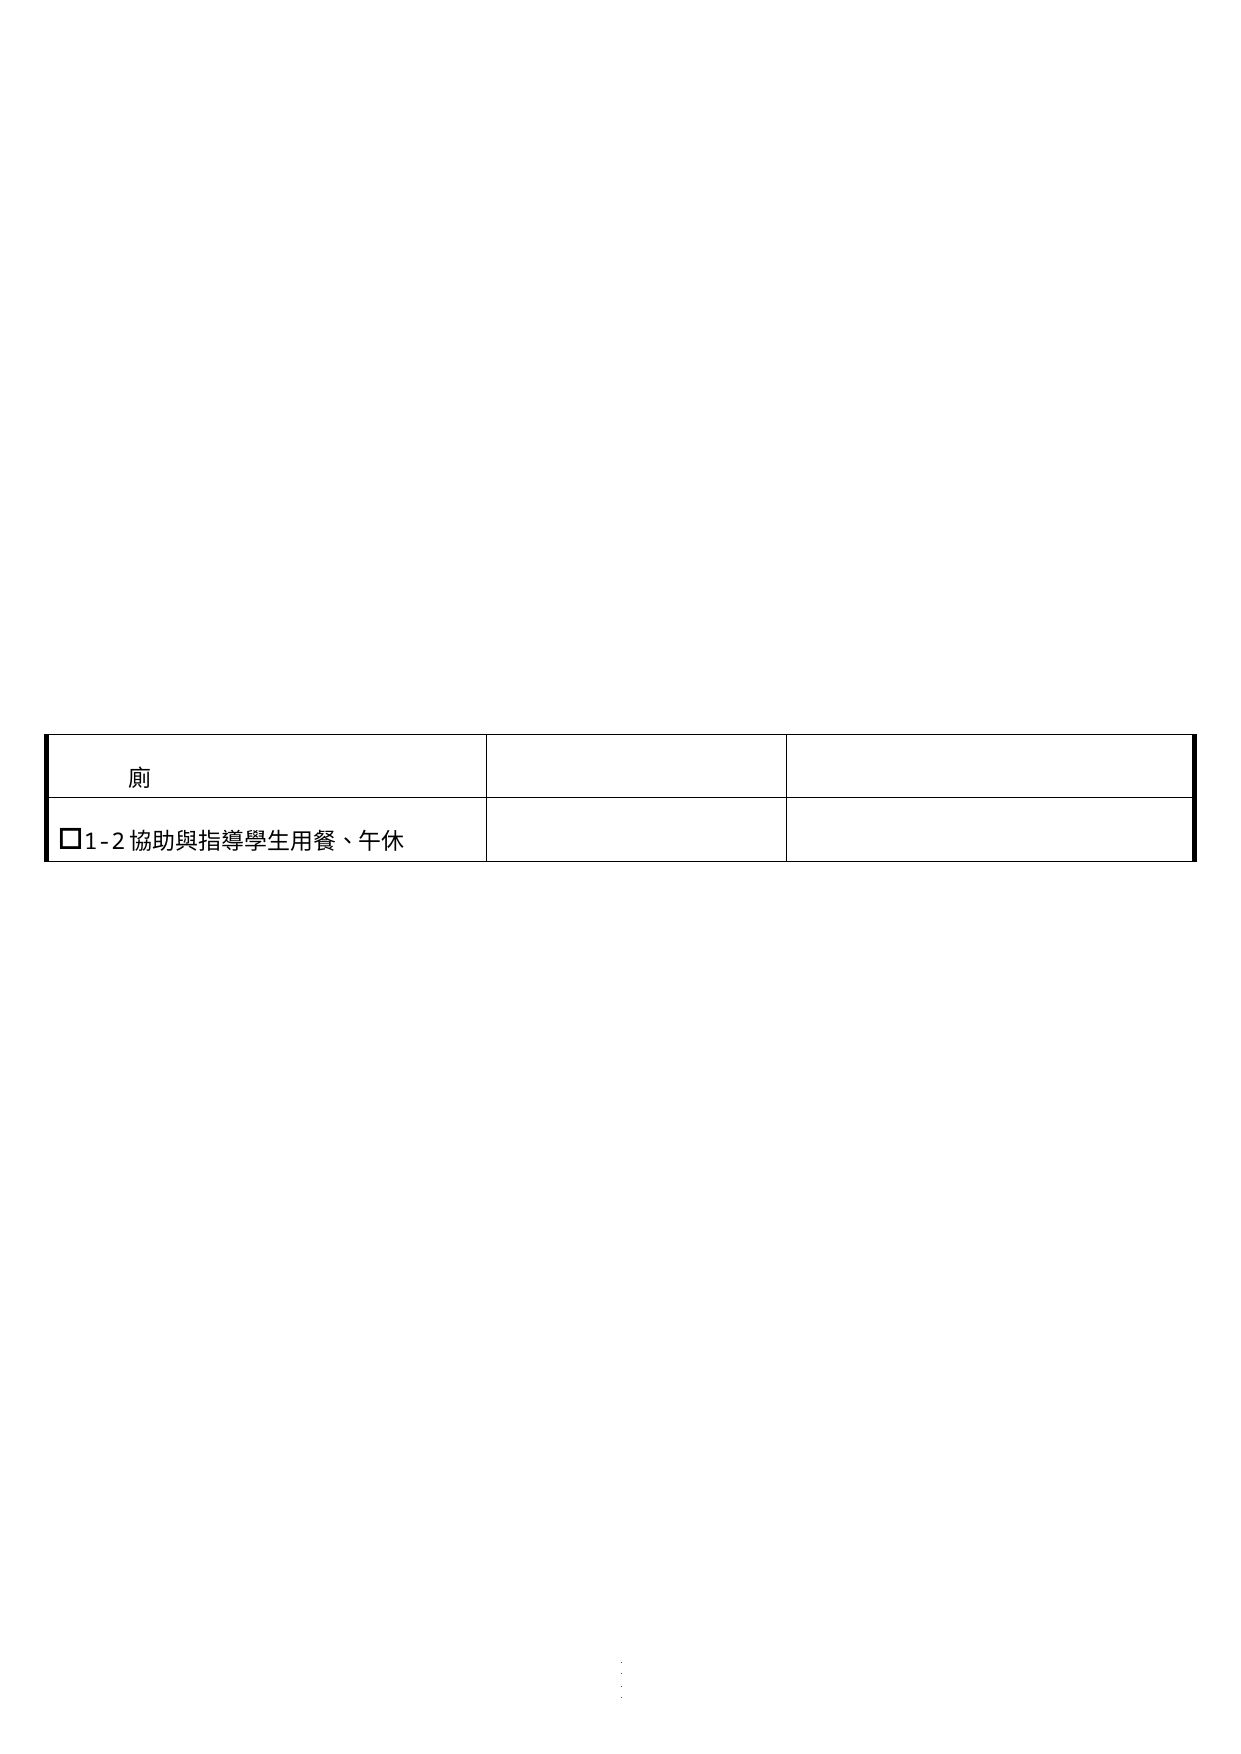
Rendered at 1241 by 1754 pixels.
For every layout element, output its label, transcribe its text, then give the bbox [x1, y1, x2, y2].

table_cell [787, 735, 1192, 797]
table_cell 廁 [49, 735, 486, 797]
table_cell 1-2協助與指導學生用餐、午休 [49, 798, 486, 861]
table_cell [487, 735, 786, 797]
table_cell [487, 798, 786, 861]
table_cell [787, 798, 1192, 861]
